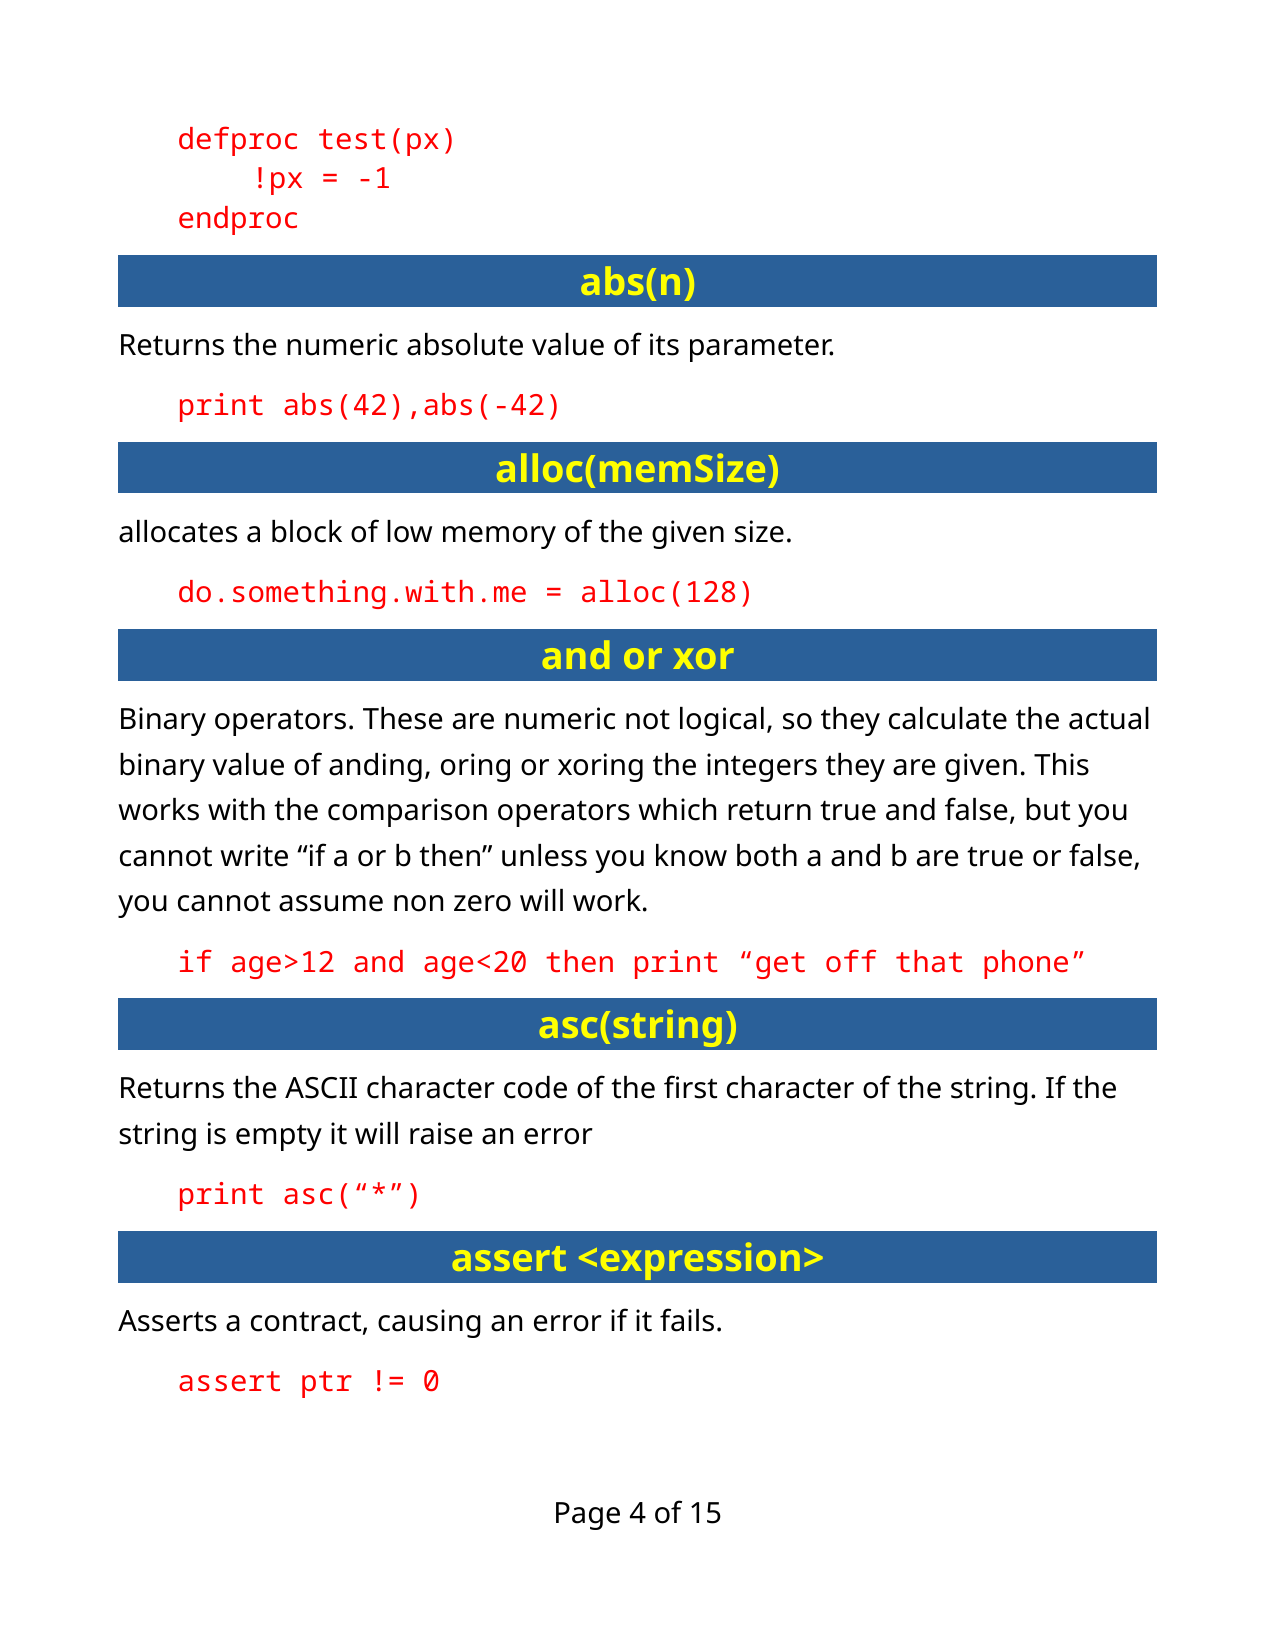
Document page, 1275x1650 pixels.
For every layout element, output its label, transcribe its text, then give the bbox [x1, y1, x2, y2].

text endproc [177, 197, 1157, 237]
text print abs(42),abs(-42) [177, 384, 1157, 424]
text do.something.with.me = alloc(128) [177, 571, 1157, 611]
text Asserts a contract, causing an error if it fails. [118, 1300, 1157, 1340]
subtitle abs(n) [118, 255, 1157, 307]
text Returns the ASCII character code of the first character of the string. If the string is empty it will raise an error [118, 1068, 1157, 1153]
text defproc test(px) [177, 118, 1157, 158]
text if age>12 and age<20 then print “Get off that phone” [177, 941, 1157, 981]
text assert ptr != 0 [177, 1361, 1157, 1400]
text !px = -1 [177, 158, 1157, 197]
text Returns the numeric absolute value of its parameter. [118, 324, 1157, 364]
subtitle asc(string) [118, 998, 1157, 1050]
subtitle alloc(memSize) [118, 442, 1157, 493]
text Binary operators. These are numeric not logical, so they calculate the actual binary value of anding, oring or xoring the integers they are given. This works with the comparison operators which return true and false, but you cannot write “if a or b then” unless you know both a and b are true or false, you cannot assume non zero will work. [118, 698, 1157, 920]
text allocates a block of low memory of the given size. [118, 511, 1157, 551]
text print asc(“*”) [177, 1173, 1157, 1213]
subtitle assert <expression> [118, 1231, 1157, 1283]
subtitle and or xor [118, 629, 1157, 681]
